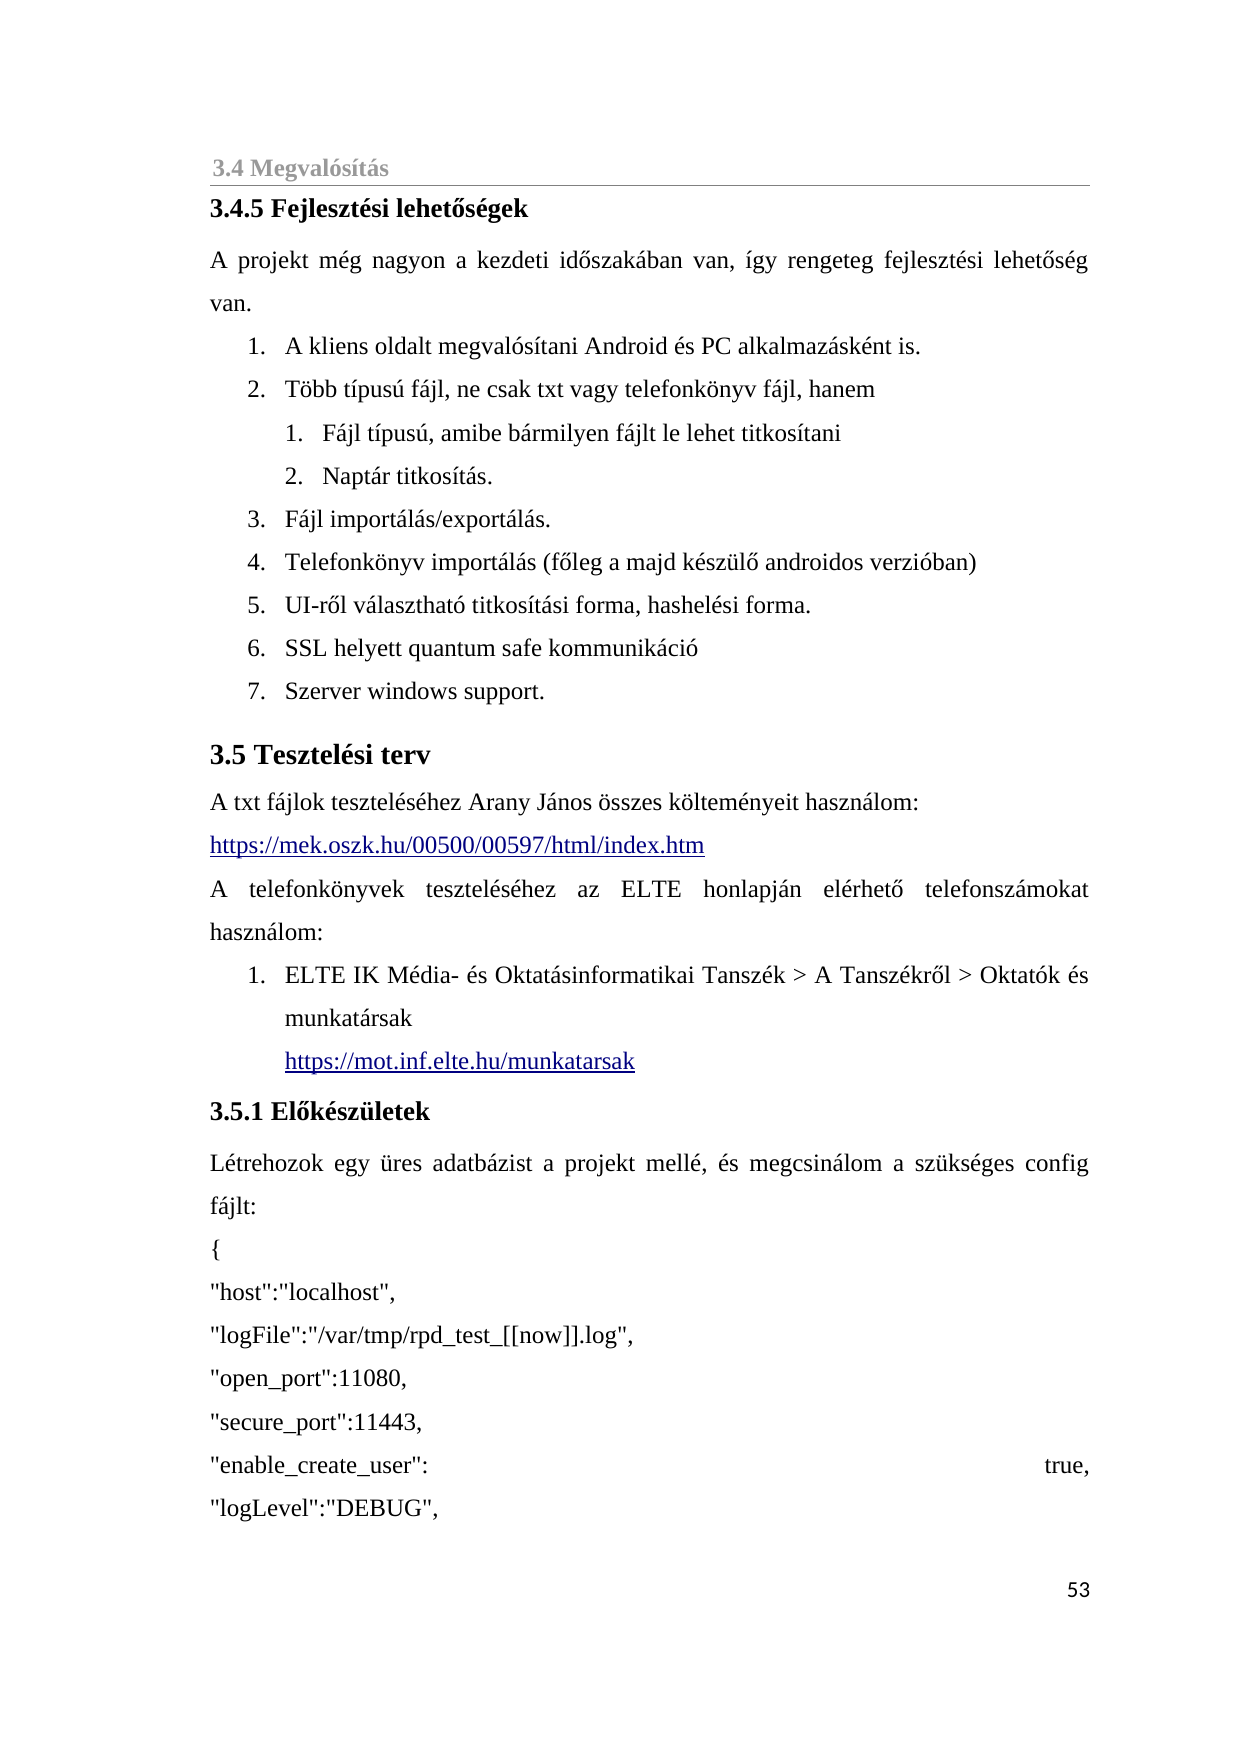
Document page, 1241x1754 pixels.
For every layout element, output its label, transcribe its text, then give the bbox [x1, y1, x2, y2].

text "secure_port":11443, [209, 1407, 1090, 1435]
list ELTE IK Média- és Oktatásinformatikai Tanszék > A Tanszékről > Oktatók és munkatársak https://mot.inf.elte.hu/munkatarsak [247, 960, 1090, 1075]
text https://mek.oszk.hu/00500/00597/html/index.htm [209, 831, 1090, 859]
list Naptár titkosítás. [284, 461, 1090, 489]
subtitle Előkészületek [209, 1095, 1090, 1126]
text { [209, 1234, 1090, 1263]
text "enable_create_user": true, "logLevel":"DEBUG", [209, 1450, 1090, 1522]
subtitle Tesztelési terv [209, 737, 1090, 771]
list Fájl importálás/exportálás. [247, 504, 1090, 533]
subtitle Fejlesztési lehetőségek [209, 192, 1090, 224]
text "logFile":"/var/tmp/rpd_test_[[now]].log", [209, 1320, 1090, 1349]
list Fájl típusú, amibe bármilyen fájlt le lehet titkosítani [284, 418, 1090, 446]
list Telefonkönyv importálás (főleg a majd készülő androidos verzióban) [247, 547, 1090, 576]
text A telefonkönyvek teszteléséhez az ELTE honlapján elérhető telefonszámokat használom: [209, 874, 1090, 946]
list A kliens oldalt megvalósítani Android és PC alkalmazásként is. [247, 331, 1090, 360]
text "host":"localhost", [209, 1277, 1090, 1306]
list SSL helyett quantum safe kommunikáció [247, 633, 1090, 662]
text A txt fájlok teszteléséhez Arany János összes költeményeit használom: [209, 787, 1090, 816]
text "open_port":11080, [209, 1363, 1090, 1392]
list Szerver windows support. [247, 676, 1090, 705]
text Létrehozok egy üres adatbázist a projekt mellé, és megcsinálom a szükséges config fájlt: [209, 1148, 1090, 1220]
text A projekt még nagyon a kezdeti időszakában van, így rengeteg fejlesztési lehetőség van. [209, 245, 1090, 317]
list Több típusú fájl, ne csak txt vagy telefonkönyv fájl, hanem [247, 374, 1090, 403]
list UI-ről választható titkosítási forma, hashelési forma. [247, 590, 1090, 619]
